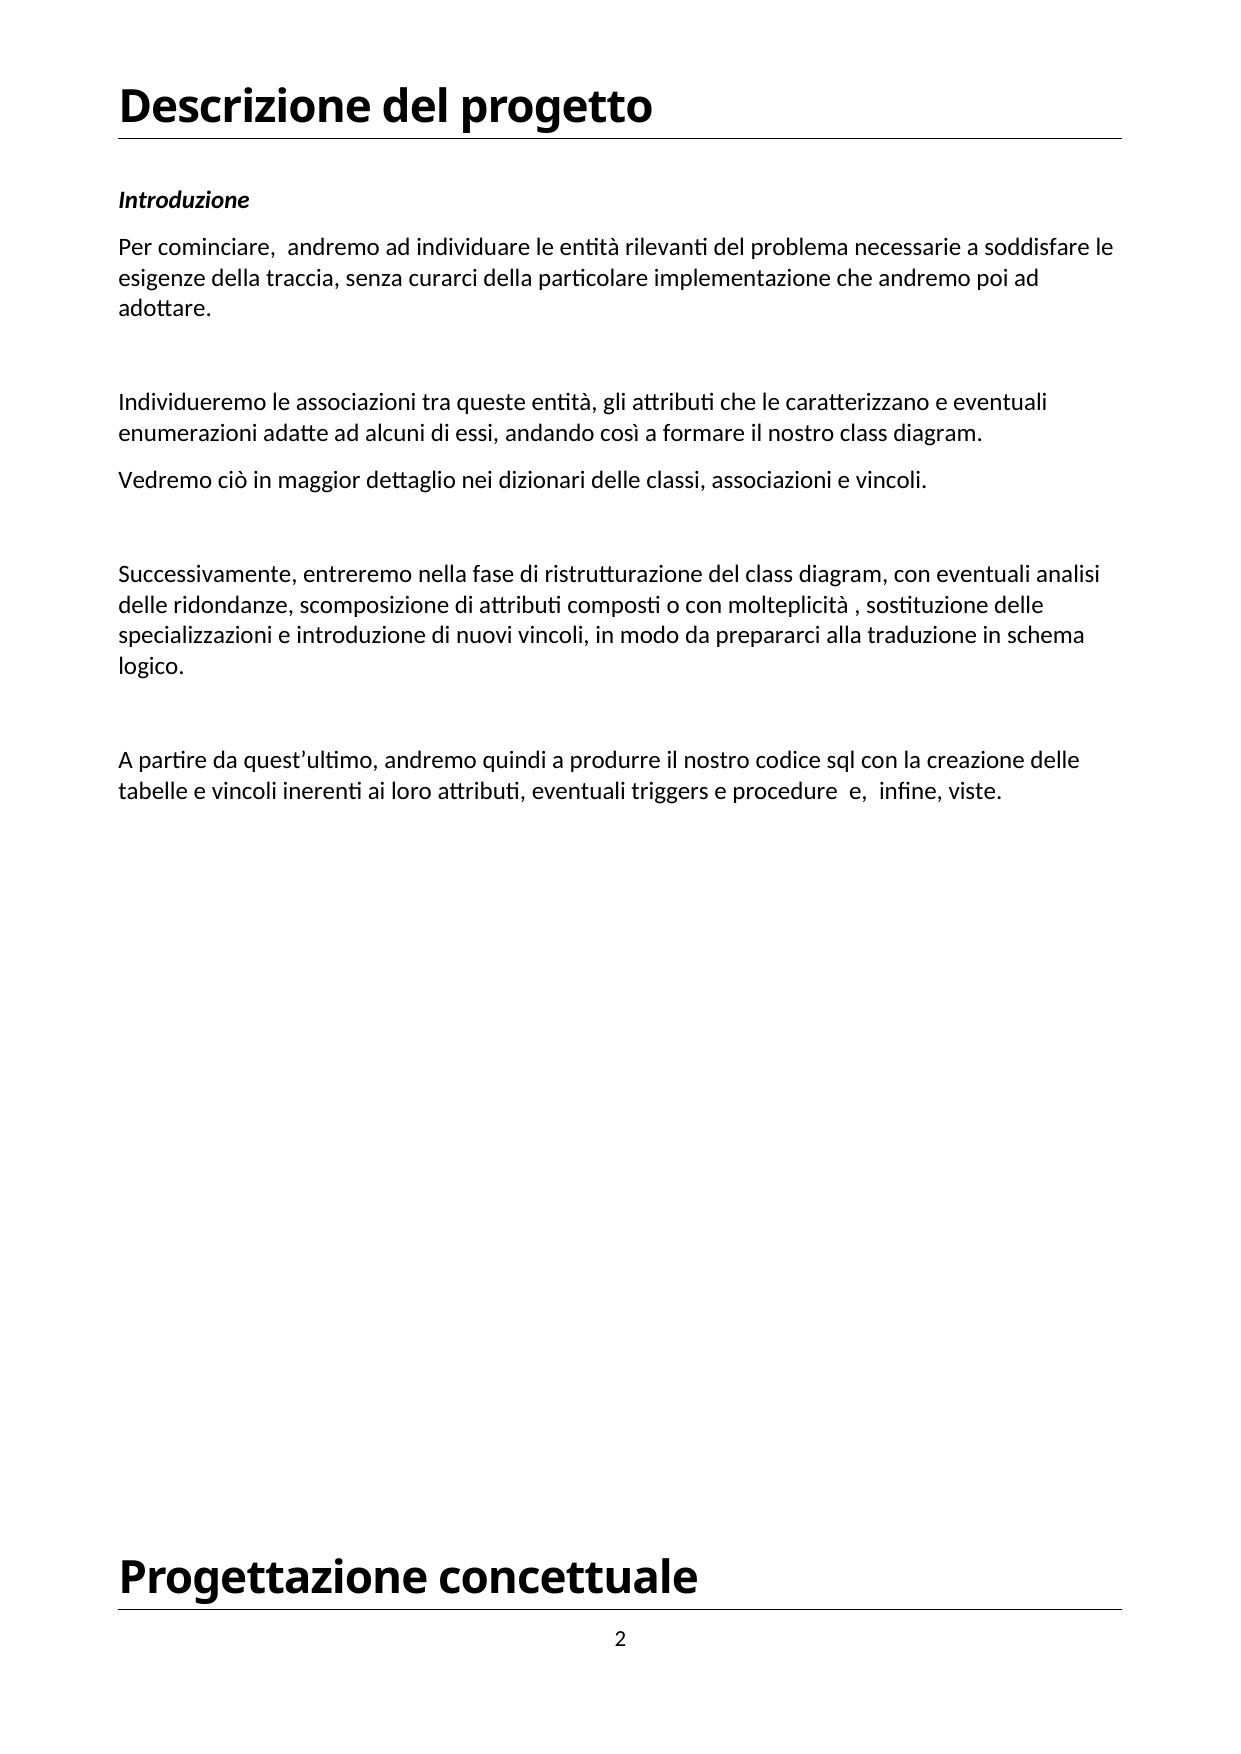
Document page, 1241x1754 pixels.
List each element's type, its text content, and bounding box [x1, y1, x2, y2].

title Progettazione concettuale [118, 1544, 1122, 1609]
text Successivamente, entreremo nella fase di ristrutturazione del class diagram, con eventuali analisi delle ridondanze, scomposizione di attributi composti o con molteplicità , sostituzione delle specializzazioni e introduzione di nuovi vincoli, in modo da prepararci alla traduzione in schema logico. [118, 559, 1122, 681]
text Vedremo ciò in maggior dettaglio nei dizionari delle classi, associazioni e vincoli. [118, 464, 1122, 495]
text Introduzione [118, 184, 1122, 214]
text Individueremo le associazioni tra queste entità, gli attributi che le caratterizzano e eventuali enumerazioni adatte ad alcuni di essi, andando così a formare il nostro class diagram. [118, 387, 1122, 448]
text A partire da quest’ultimo, andremo quindi a produrre il nostro codice sql con la creazione delle tabelle e vincoli inerenti ai loro attributi, eventuali triggers e procedure e, infine, viste. [118, 744, 1122, 806]
text Per cominciare, andremo ad individuare le entità rilevanti del problema necessarie a soddisfare le esigenze della traccia, senza curarci della particolare implementazione che andremo poi ad adottare. [118, 231, 1122, 323]
title Descrizione del progetto [118, 74, 1122, 138]
